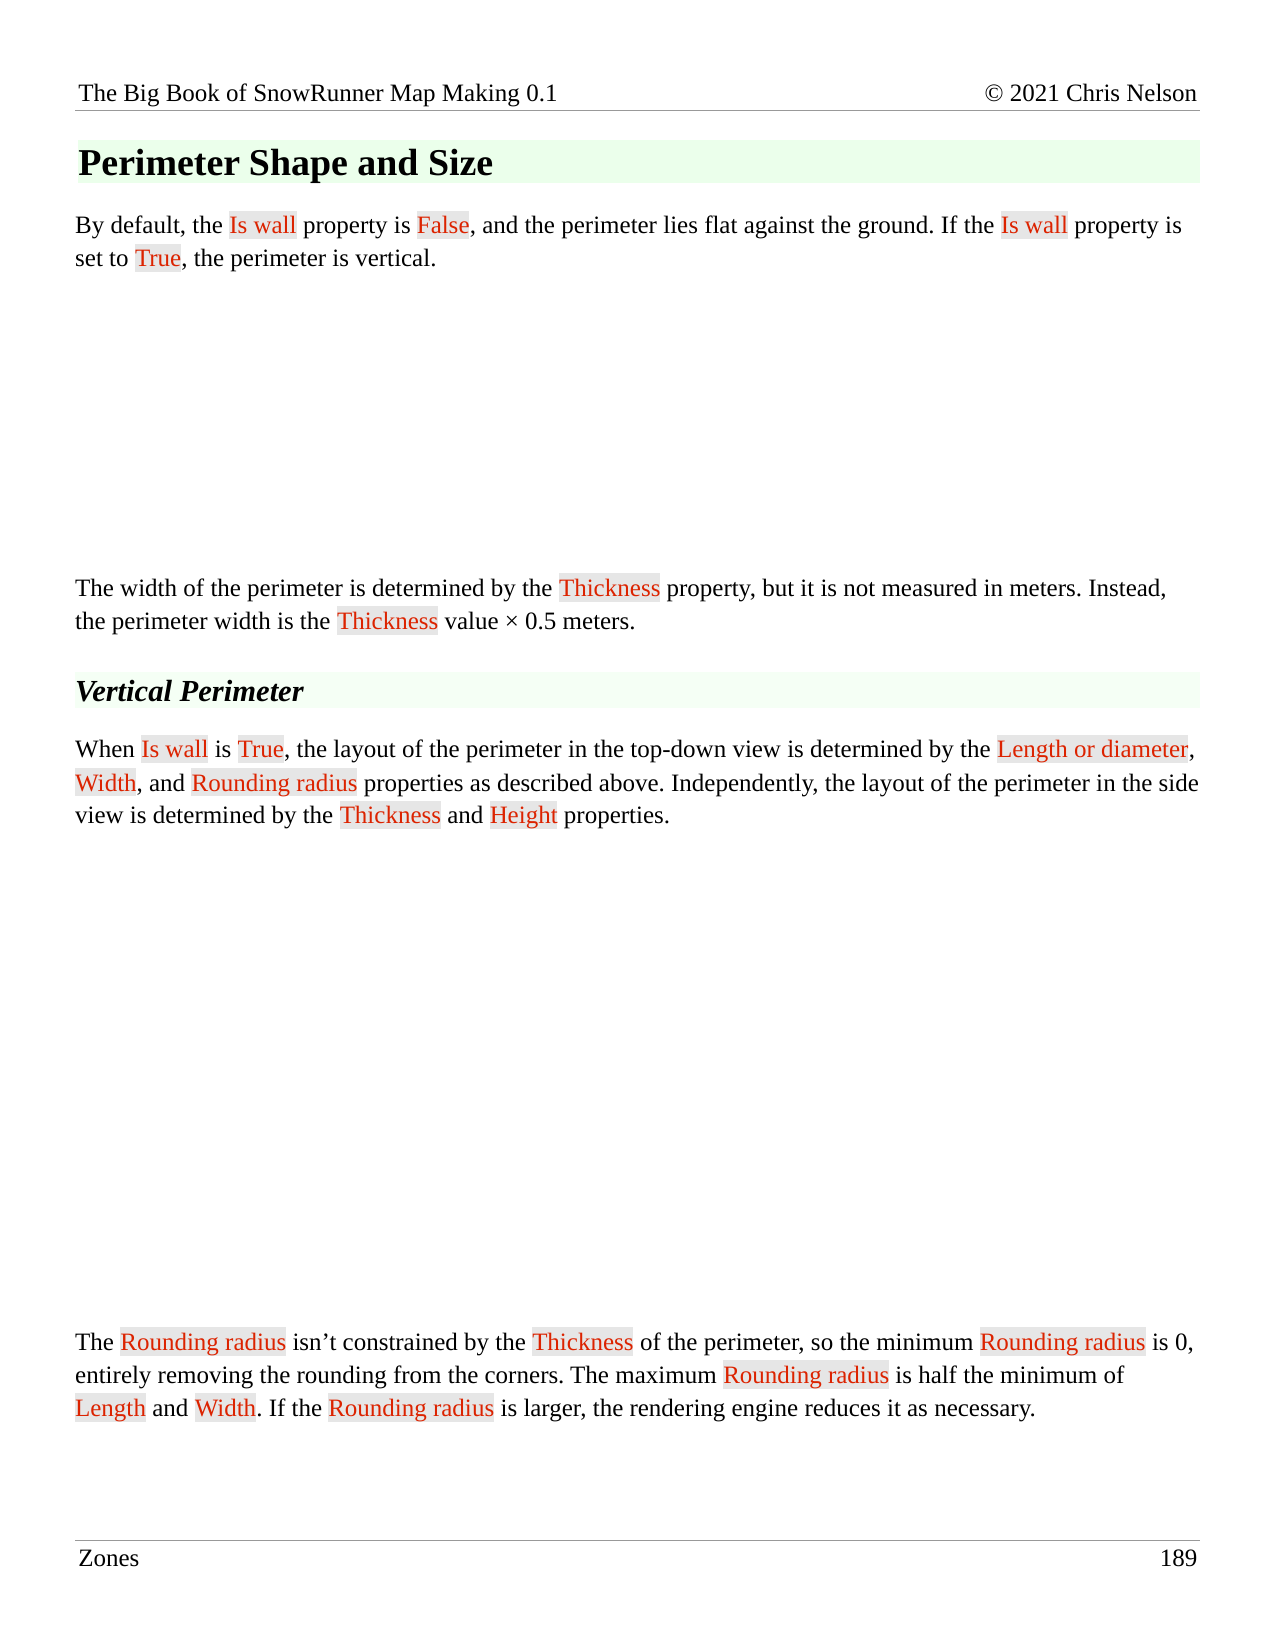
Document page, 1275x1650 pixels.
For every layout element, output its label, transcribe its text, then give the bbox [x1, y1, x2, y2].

subtitle Perimeter Shape and Size [78, 140, 1200, 183]
text By default, the Is wall property is False, and the perimeter lies flat against the ground. If the Is wall property is set to True, the perimeter is vertical. [75, 211, 1200, 272]
text The Rounding radius isn’t constrained by the Thickness of the perimeter, so the minimum Rounding radius is 0, entirely removing the rounding from the corners. The maximum Rounding radius is half the minimum of Length and Width. If the Rounding radius is larger, the rendering engine reduces it as necessary. [75, 1327, 1200, 1422]
subtitle Vertical Perimeter [75, 672, 1200, 708]
text When Is wall is True, the layout of the perimeter in the top-down view is determined by the Length or diameter, Width, and Rounding radius properties as described above. Independently, the layout of the perimeter in the side view is determined by the Thickness and Height properties. [75, 734, 1200, 829]
text The width of the perimeter is determined by the Thickness property, but it is not measured in meters. Instead, the perimeter width is the Thickness value × 0.5 meters. [75, 573, 1200, 635]
